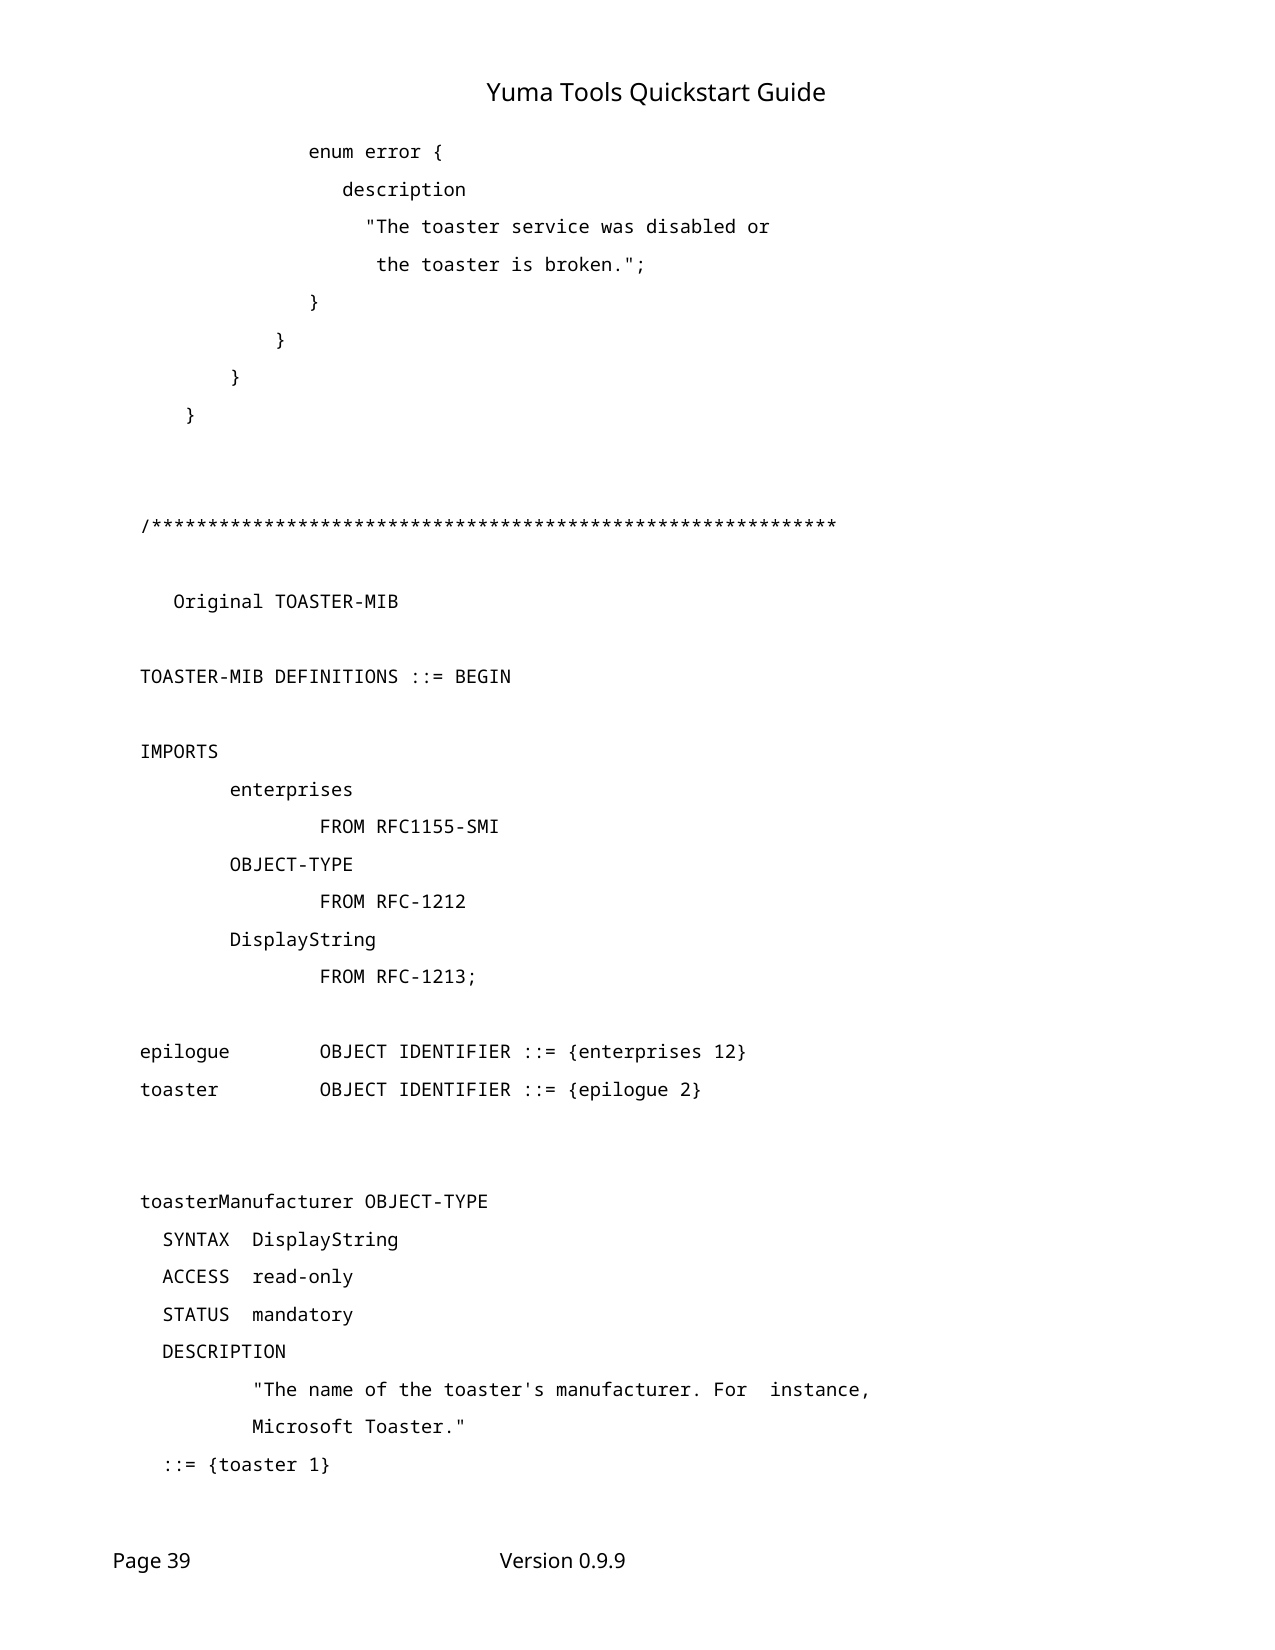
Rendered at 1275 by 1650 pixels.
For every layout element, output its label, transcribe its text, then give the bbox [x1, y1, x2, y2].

text Original TOASTER-MIB [139, 588, 1200, 614]
text enterprises [139, 776, 1200, 802]
text description [139, 176, 1200, 202]
text /************************************************************* [139, 513, 1200, 539]
text SYNTAX DisplayString [139, 1226, 1200, 1252]
text } [139, 363, 1200, 389]
text STATUS mandatory [139, 1301, 1200, 1327]
text FROM RFC1155-SMI [139, 813, 1200, 839]
text } [139, 326, 1200, 352]
text the toaster is broken."; [139, 251, 1200, 277]
text OBJECT-TYPE [139, 851, 1200, 877]
text epilogue OBJECT IDENTIFIER ::= {enterprises 12} [139, 1038, 1200, 1064]
text "The toaster service was disabled or [139, 213, 1200, 239]
text } [139, 288, 1200, 314]
text Microsoft Toaster." [139, 1413, 1200, 1439]
text toaster OBJECT IDENTIFIER ::= {epilogue 2} [139, 1076, 1200, 1102]
text ACCESS read-only [139, 1263, 1200, 1289]
text TOASTER-MIB DEFINITIONS ::= BEGIN [139, 663, 1200, 689]
text enum error { [139, 138, 1200, 164]
text FROM RFC-1213; [139, 963, 1200, 989]
text DESCRIPTION [139, 1338, 1200, 1364]
text FROM RFC-1212 [139, 888, 1200, 914]
text } [139, 401, 1200, 427]
text "The name of the toaster's manufacturer. For instance, [139, 1376, 1200, 1402]
text IMPORTS [139, 738, 1200, 764]
text ::= {toaster 1} [139, 1451, 1200, 1477]
text DisplayString [139, 926, 1200, 952]
text toasterManufacturer OBJECT-TYPE [139, 1188, 1200, 1214]
